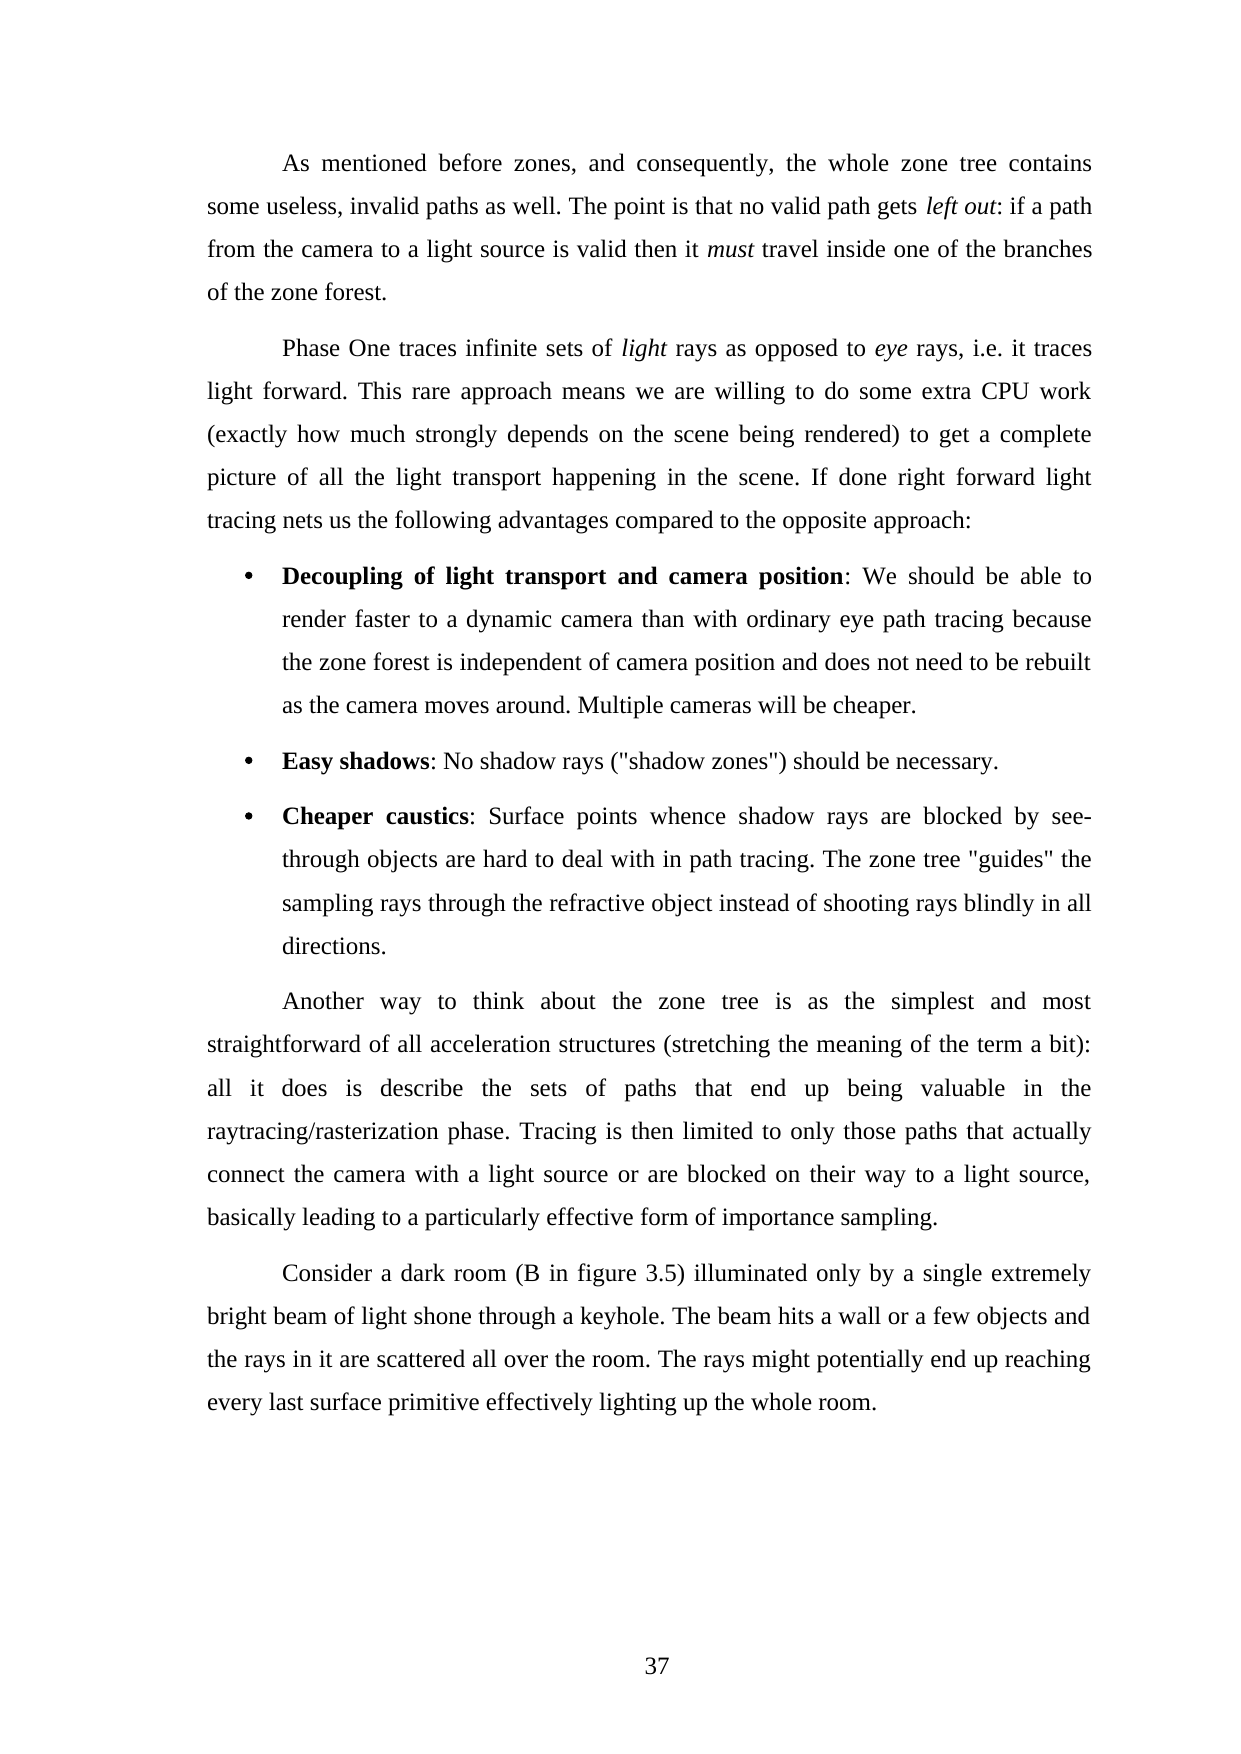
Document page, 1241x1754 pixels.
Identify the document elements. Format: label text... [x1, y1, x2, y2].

text As mentioned before zones, and consequently, the whole zone tree contains some useless, invalid paths as well. The point is that no valid path gets left out: if a path from the camera to a light source is valid then it must travel inside one of the branches of the zone forest. [207, 148, 1092, 306]
list Easy shadows: No shadow rays ("shadow zones") should be necessary. [244, 746, 1092, 774]
text Another way to think about the zone tree is as the simplest and most straightforward of all acceleration structures (stretching the meaning of the term a bit): all it does is describe the sets of paths that end up being valuable in the raytracing/rasterization phase. Tracing is then limited to only those paths that actually connect the camera with a light source or are blocked on their way to a light source, basically leading to a particularly effective form of importance sampling. [207, 986, 1092, 1231]
list Cheaper caustics: Surface points whence shadow rays are blocked by see-through objects are hard to deal with in path tracing. The zone tree "guides" the sampling rays through the refractive object instead of shooting rays blindly in all directions. [244, 801, 1092, 959]
list Decoupling of light transport and camera position: We should be able to render faster to a dynamic camera than with ordinary eye path tracing because the zone forest is independent of camera position and does not need to be rebuilt as the camera moves around. Multiple cameras will be cheaper. [244, 561, 1092, 719]
text Consider a dark room (B in figure 3.5) illuminated only by a single extremely bright beam of light shone through a keyhole. The beam hits a wall or a few objects and the rays in it are scattered all over the room. The rays might potentially end up reaching every last surface primitive effectively lighting up the whole room. [207, 1258, 1092, 1416]
text Phase One traces infinite sets of light rays as opposed to eye rays, i.e. it traces light forward. This rare approach means we are willing to do some extra CPU work (exactly how much strongly depends on the scene being rendered) to get a complete picture of all the light transport happening in the scene. If done right forward light tracing nets us the following advantages compared to the opposite approach: [207, 333, 1092, 534]
